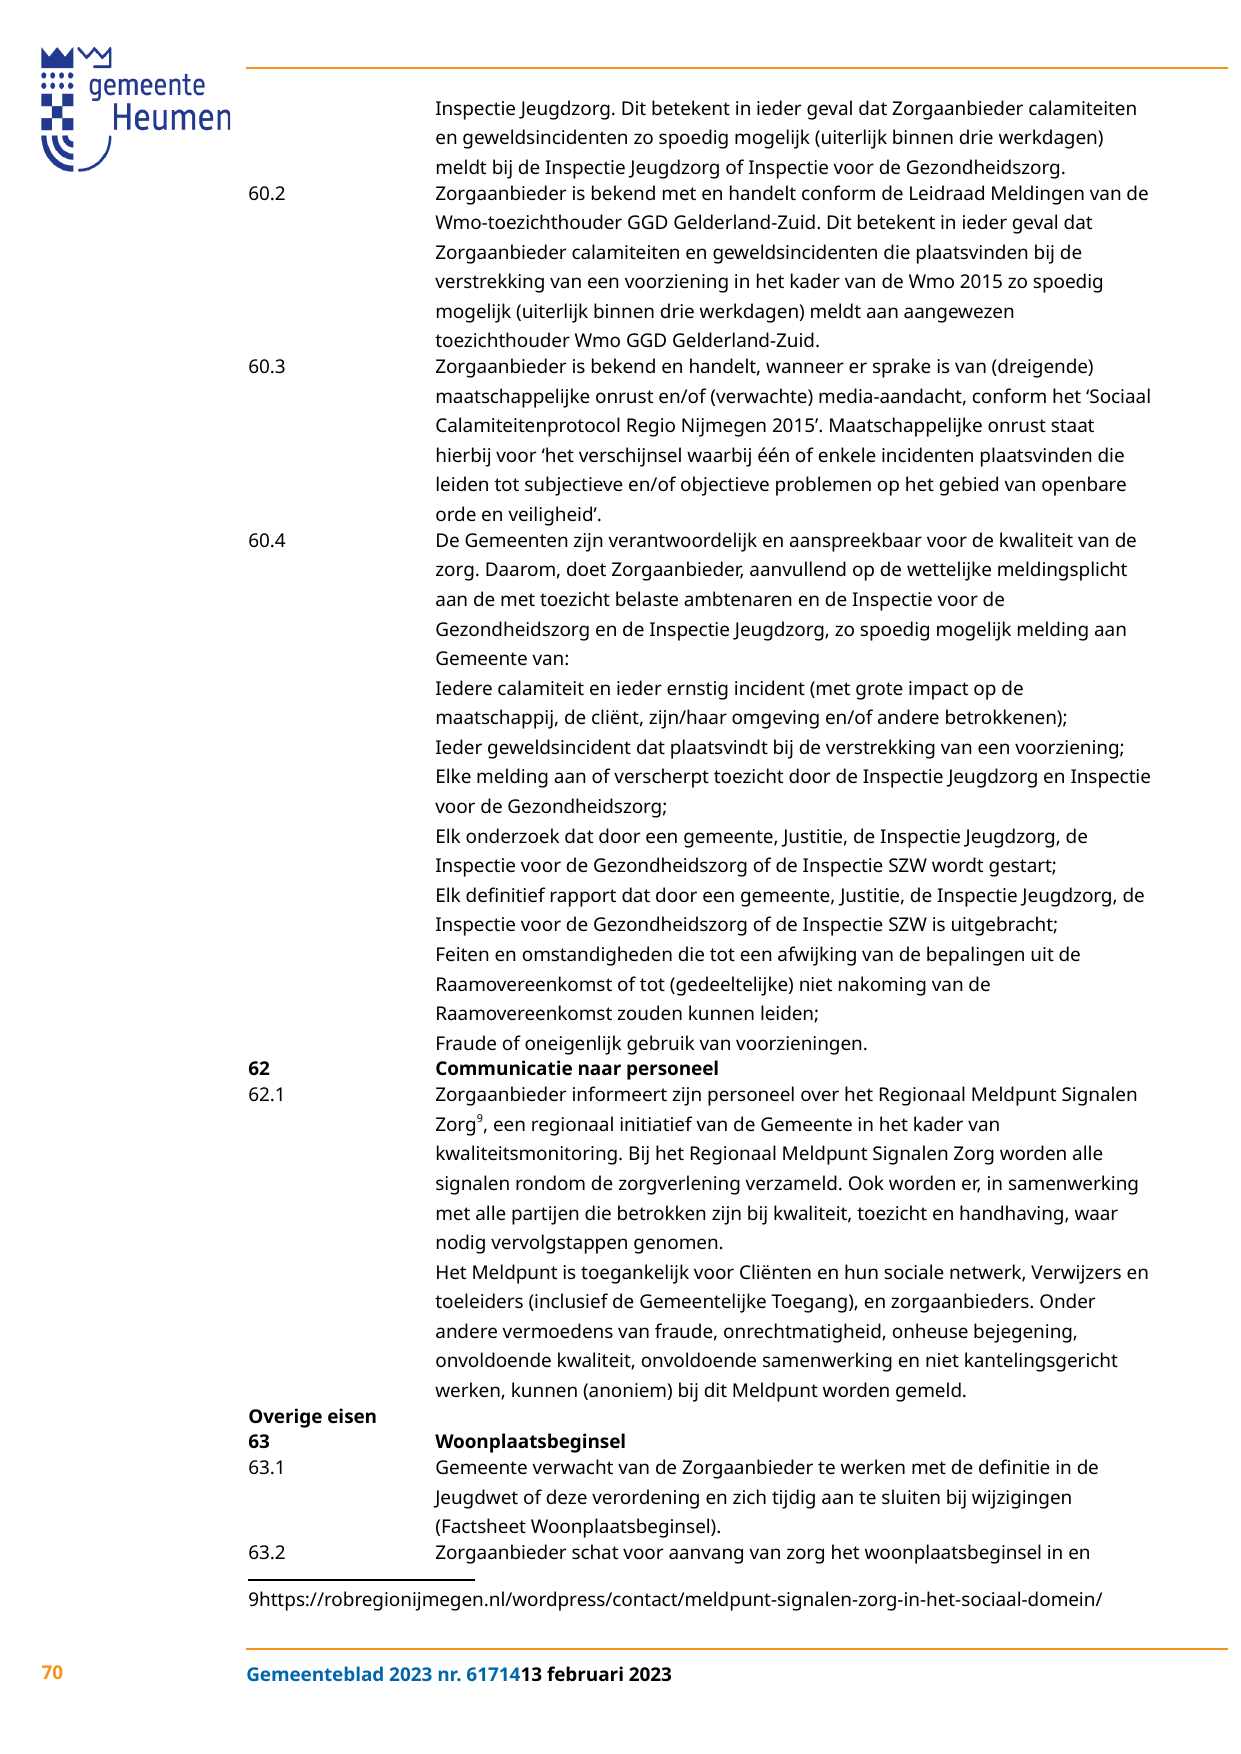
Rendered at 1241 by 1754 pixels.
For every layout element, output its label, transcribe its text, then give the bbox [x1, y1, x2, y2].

table_cell Woonplaatsbeginsel [435, 1429, 1152, 1454]
table_cell 60.4 [248, 527, 435, 1056]
table_cell 62.1 [248, 1081, 435, 1403]
table_cell Communicatie naar personeel [435, 1056, 1152, 1081]
table_cell Gemeente verwacht van de Zorgaanbieder te werken met de definitie in de Jeugdwet of deze verordening en zich tijdig aan te sluiten bij wijzigingen (Factsheet Woonplaatsbeginsel). [435, 1454, 1152, 1539]
table_cell Zorgaanbieder is bekend en handelt, wanneer er sprake is van (dreigende) maatschappelijke onrust en/of (verwachte) media-aandacht, conform het ‘Sociaal Calamiteitenprotocol Regio Nijmegen 2015’. Maatschappelijke onrust staat hierbij voor ‘het verschijnsel waarbij één of enkele incidenten plaatsvinden die leiden tot subjectieve en/of objectieve problemen op het gebied van openbare orde en veiligheid’. [435, 353, 1152, 527]
table_cell 63 [248, 1429, 435, 1454]
table_cell Overige eisen [248, 1403, 1152, 1429]
table_cell Zorgaanbieder is bekend met en handelt conform de Leidraad Meldingen van de Wmo-toezichthouder GGD Gelderland-Zuid. Dit betekent in ieder geval dat Zorgaanbieder calamiteiten en geweldsincidenten die plaatsvinden bij de verstrekking van een voorziening in het kader van de Wmo 2015 zo spoedig mogelijk (uiterlijk binnen drie werkdagen) meldt aan aangewezen toezichthouder Wmo GGD Gelderland-Zuid. [435, 180, 1152, 353]
table_cell Zorgaanbieder schat voor aanvang van zorg het woonplaatsbeginsel in en [435, 1539, 1152, 1565]
table_cell 63.2 [248, 1539, 435, 1565]
table_cell 62 [248, 1056, 435, 1081]
table_cell De Gemeenten zijn verantwoordelijk en aanspreekbaar voor de kwaliteit van de zorg. Daarom, doet Zorgaanbieder, aanvullend op de wettelijke meldingsplicht aan de met toezicht belaste ambtenaren en de Inspectie voor de Gezondheidszorg en de Inspectie Jeugdzorg, zo spoedig mogelijk melding aan Gemeente van: Iedere calamiteit en ieder ernstig incident (met grote impact op de maatschappij, de cliënt, zijn/haar omgeving en/of andere betrokkenen); Ieder geweldsincident dat plaatsvindt bij de verstrekking van een voorziening; Elke melding aan of verscherpt toezicht door de Inspectie Jeugdzorg en Inspectie voor de Gezondheidszorg; Elk onderzoek dat door een gemeente, Justitie, de Inspectie Jeugdzorg, de Inspectie voor de Gezondheidszorg of de Inspectie SZW wordt gestart; Elk definitief rapport dat door een gemeente, Justitie, de Inspectie Jeugdzorg, de Inspectie voor de Gezondheidszorg of de Inspectie SZW is uitgebracht; Feiten en omstandigheden die tot een afwijking van de bepalingen uit de Raamovereenkomst of tot (gedeeltelijke) niet nakoming van de Raamovereenkomst zouden kunnen leiden; Fraude of oneigenlijk gebruik van voorzieningen. [435, 527, 1152, 1056]
table_cell 60.2 [248, 180, 435, 353]
picture [41, 47, 231, 172]
table_cell 60.3 [248, 353, 435, 527]
table_cell Zorgaanbieder informeert zijn personeel over het Regionaal Meldpunt Signalen Zorg, een regionaal initiatief van de Gemeente in het kader van kwaliteitsmonitoring. Bij het Regionaal Meldpunt Signalen Zorg worden alle signalen rondom de zorgverlening verzameld. Ook worden er, in samenwerking met alle partijen die betrokken zijn bij kwaliteit, toezicht en handhaving, waar nodig vervolgstappen genomen. Het Meldpunt is toegankelijk voor Cliënten en hun sociale netwerk, Verwijzers en toeleiders (inclusief de Gemeentelijke Toegang), en zorgaanbieders. Onder andere vermoedens van fraude, onrechtmatigheid, onheuse bejegening, onvoldoende kwaliteit, onvoldoende samenwerking en niet kantelingsgericht werken, kunnen (anoniem) bij dit Meldpunt worden gemeld. [435, 1081, 1152, 1403]
table_cell Inspectie Jeugdzorg. Dit betekent in ieder geval dat Zorgaanbieder calamiteiten en geweldsincidenten zo spoedig mogelijk (uiterlijk binnen drie werkdagen) meldt bij de Inspectie Jeugdzorg of Inspectie voor de Gezondheidszorg. [435, 95, 1152, 180]
table_cell [248, 95, 435, 180]
table_cell 63.1 [248, 1454, 435, 1539]
